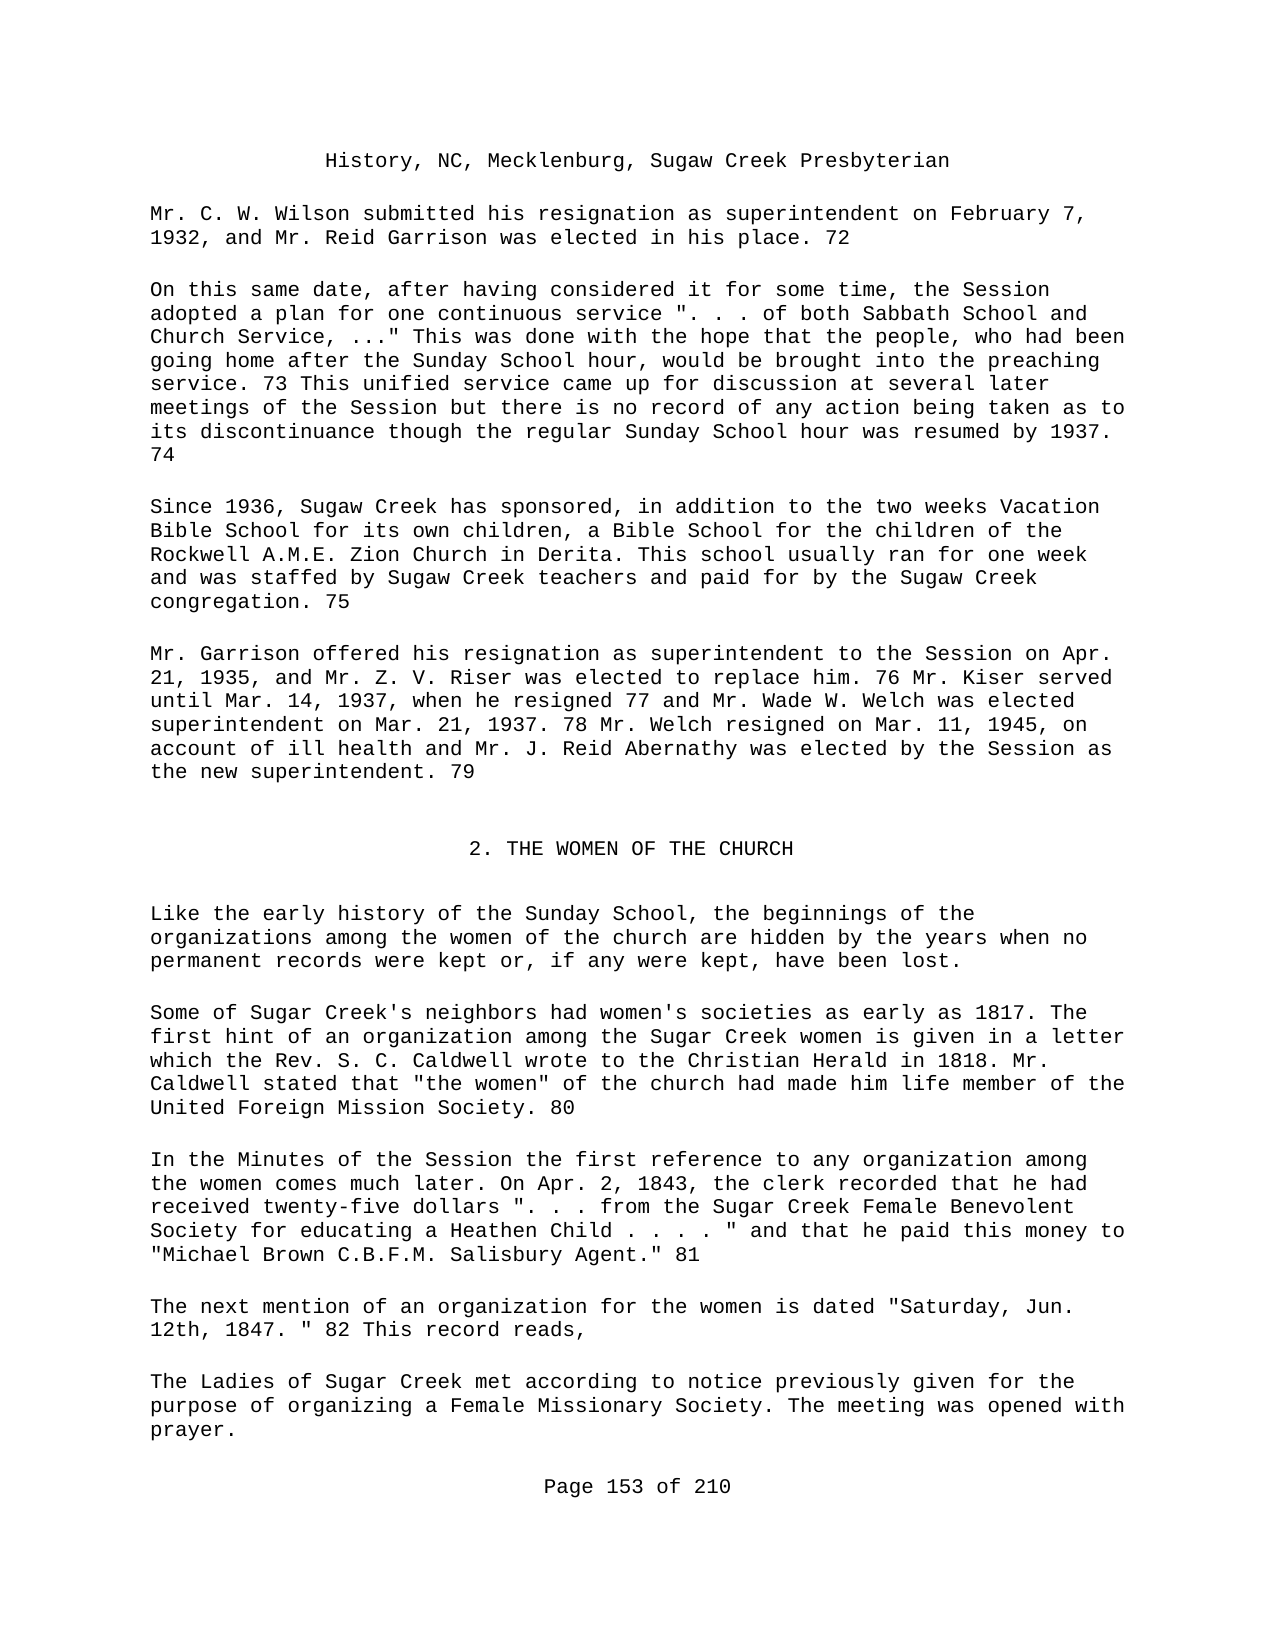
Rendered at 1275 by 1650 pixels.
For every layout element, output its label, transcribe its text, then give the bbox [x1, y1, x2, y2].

text Some of Sugar Creek's neighbors had women's societies as early as 1817. The first hint of an organization among the Sugar Creek women is given in a letter which the Rev. S. C. Caldwell wrote to the Christian Herald in 1818. Mr. Caldwell stated that "the women" of the church had made him life member of the United Foreign Mission Society. 80 [150, 1002, 1125, 1121]
text The next mention of an organization for the women is dated "Saturday, Jun. 12th, 1847. " 82 This record reads, [150, 1296, 1125, 1343]
text Like the early history of the Sunday School, the beginnings of the organizations among the women of the church are hidden by the years when no permanent records were kept or, if any were kept, have been lost. [150, 903, 1125, 974]
text On this same date, after having considered it for some time, the Session adopted a plan for one continuous service ". . . of both Sabbath School and Church Service, ..." This was done with the hope that the people, who had been going home after the Sunday School hour, would be brought into the preaching service. 73 This unified service came up for discussion at several later meetings of the Session but there is no record of any action being taken as to its discontinuance though the regular Sunday School hour was resumed by 1937. 74 [150, 279, 1125, 468]
subtitle 2. THE WOMEN OF THE CHURCH [150, 838, 1125, 862]
text Since 1936, Sugaw Creek has sponsored, in addition to the two weeks Vacation Bible School for its own children, a Bible School for the children of the Rockwell A.M.E. Zion Church in Derita. This school usually ran for one week and was staffed by Sugaw Creek teachers and paid for by the Sugaw Creek congregation. 75 [150, 496, 1125, 615]
text Mr. C. W. Wilson submitted his resignation as superintendent on February 7, 1932, and Mr. Reid Garrison was elected in his place. 72 [150, 203, 1125, 250]
text In the Minutes of the Session the first reference to any organization among the women comes much later. On Apr. 2, 1843, the clerk recorded that he had received twenty-five dollars ". . . from the Sugar Creek Female Benevolent Society for educating a Heathen Child . . . . " and that he paid this money to "Michael Brown C.B.F.M. Salisbury Agent." 81 [150, 1149, 1125, 1267]
text Mr. Garrison offered his resignation as superintendent to the Session on Apr. 21, 1935, and Mr. Z. V. Riser was elected to replace him. 76 Mr. Kiser served until Mar. 14, 1937, when he resigned 77 and Mr. Wade W. Welch was elected superintendent on Mar. 21, 1937. 78 Mr. Welch resigned on Mar. 11, 1945, on account of ill health and Mr. J. Reid Abernathy was elected by the Session as the new superintendent. 79 [150, 643, 1125, 785]
text The Ladies of Sugar Creek met according to notice previously given for the purpose of organizing a Female Missionary Society. The meeting was opened with prayer. [150, 1371, 1125, 1442]
